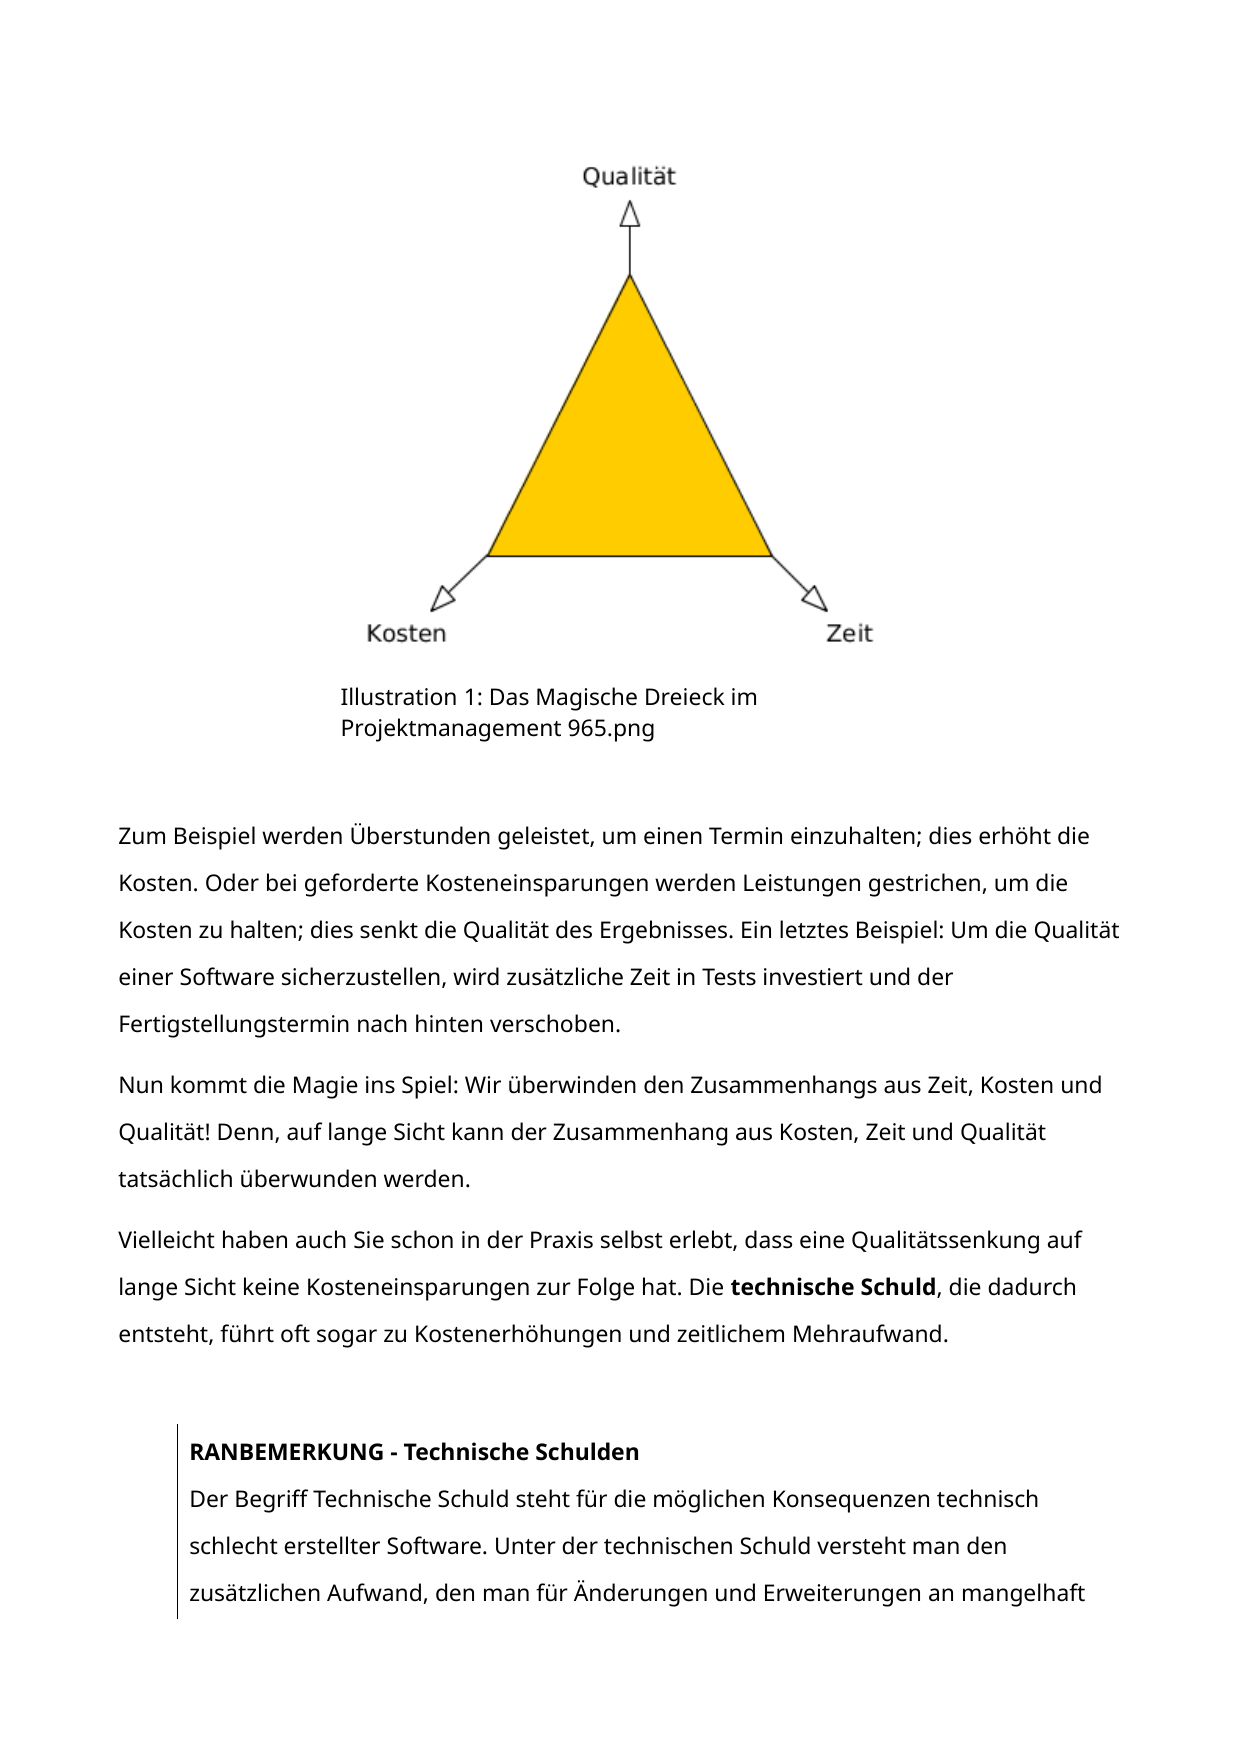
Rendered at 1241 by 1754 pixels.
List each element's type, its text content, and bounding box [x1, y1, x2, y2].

text Vielleicht haben auch Sie schon in der Praxis selbst erlebt, dass eine Qualitätssenkung auf lange Sicht keine Kosteneinsparungen zur Folge hat. Die technische Schuld, die dadurch entsteht, führt oft sogar zu Kostenerhöhungen und zeitlichem Mehraufwand. [118, 1224, 1122, 1349]
picture [340, 130, 900, 681]
text Zum Beispiel werden Überstunden geleistet, um einen Termin einzuhalten; dies erhöht die Kosten. Oder bei geforderte Kosteneinsparungen werden Leistungen gestrichen, um die Kosten zu halten; dies senkt die Qualität des Ergebnisses. Ein letztes Beispiel: Um die Qualität einer Software sicherzustellen, wird zusätzliche Zeit in Tests investiert und der Fertigstellungstermin nach hinten verschoben. [118, 820, 1122, 1039]
text Nun kommt die Magie ins Spiel: Wir überwinden den Zusammenhangs aus Zeit, Kosten und Qualität! Denn, auf lange Sicht kann der Zusammenhang aus Kosten, Zeit und Qualität tatsächlich überwunden werden. [118, 1069, 1122, 1194]
text RANBEMERKUNG - Technische Schulden Der Begriff Technische Schuld steht für die möglichen Konsequenzen technisch schlecht erstellter Software. Unter der technischen Schuld versteht man den zusätzlichen Aufwand, den man für Änderungen und Erweiterungen an mangelhaft [178, 1424, 1122, 1619]
text Illustration 1: Das Magische Dreieck im Projektmanagement 965.png [340, 681, 900, 743]
